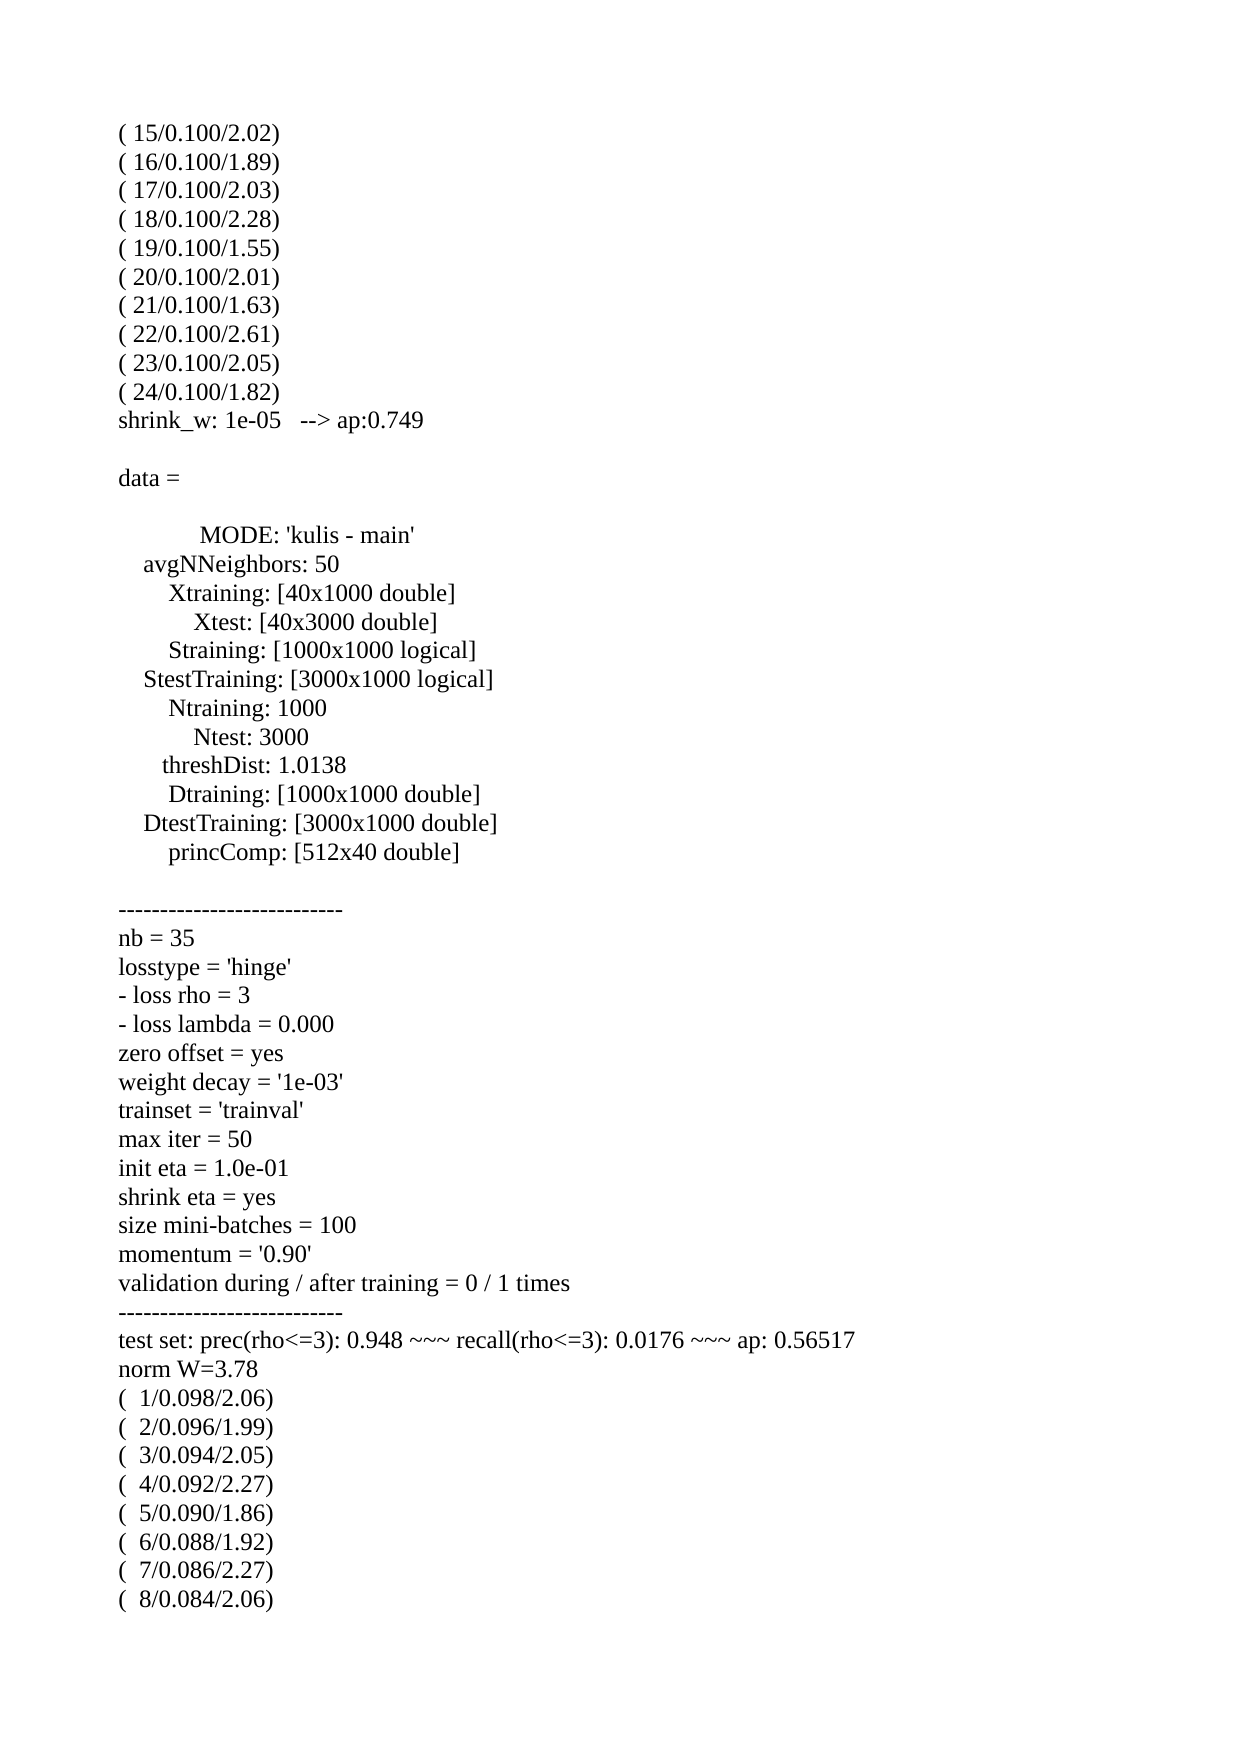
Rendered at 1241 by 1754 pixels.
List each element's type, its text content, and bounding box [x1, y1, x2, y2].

text MODE: 'kulis - main' [118, 521, 1122, 549]
text ( 2/0.096/1.99) [118, 1412, 1122, 1441]
text Dtraining: [1000x1000 double] [118, 779, 1122, 808]
text test set: prec(rho<=3): 0.948 ~~~ recall(rho<=3): 0.0176 ~~~ ap: 0.56517 [118, 1326, 1122, 1354]
text - loss rho = 3 [118, 981, 1122, 1009]
text max iter = 50 [118, 1124, 1122, 1153]
text ( 23/0.100/2.05) [118, 348, 1122, 377]
text weight decay = '1e-03' [118, 1067, 1122, 1096]
text ( 19/0.100/1.55) [118, 233, 1122, 262]
text ( 6/0.088/1.92) [118, 1527, 1122, 1556]
text shrink eta = yes [118, 1182, 1122, 1211]
text zero offset = yes [118, 1038, 1122, 1067]
text ( 20/0.100/2.01) [118, 262, 1122, 291]
text validation during / after training = 0 / 1 times [118, 1268, 1122, 1297]
text ( 1/0.098/2.06) [118, 1383, 1122, 1412]
text shrink_w: 1e-05 --> ap:0.749 [118, 406, 1122, 434]
text StestTraining: [3000x1000 logical] [118, 664, 1122, 693]
text ( 3/0.094/2.05) [118, 1441, 1122, 1469]
text ( 7/0.086/2.27) [118, 1556, 1122, 1584]
text ( 22/0.100/2.61) [118, 319, 1122, 348]
text nb = 35 [118, 923, 1122, 952]
text ( 18/0.100/2.28) [118, 204, 1122, 233]
text ( 21/0.100/1.63) [118, 291, 1122, 319]
text ( 5/0.090/1.86) [118, 1498, 1122, 1527]
text ( 16/0.100/1.89) [118, 147, 1122, 176]
text ( 24/0.100/1.82) [118, 377, 1122, 406]
text norm W=3.78 [118, 1354, 1122, 1383]
text ( 4/0.092/2.27) [118, 1469, 1122, 1498]
text Ntraining: 1000 [118, 693, 1122, 722]
text Xtest: [40x3000 double] [118, 607, 1122, 636]
text size mini-batches = 100 [118, 1211, 1122, 1239]
text init eta = 1.0e-01 [118, 1153, 1122, 1182]
text Ntest: 3000 [118, 722, 1122, 751]
text Straining: [1000x1000 logical] [118, 636, 1122, 664]
text --------------------------- [118, 1297, 1122, 1326]
text threshDist: 1.0138 [118, 751, 1122, 779]
text avgNNeighbors: 50 [118, 549, 1122, 578]
text data = [118, 463, 1122, 492]
text ( 17/0.100/2.03) [118, 176, 1122, 204]
text - loss lambda = 0.000 [118, 1009, 1122, 1038]
text losstype = 'hinge' [118, 952, 1122, 981]
text ( 8/0.084/2.06) [118, 1584, 1122, 1613]
text princComp: [512x40 double] [118, 837, 1122, 866]
text momentum = '0.90' [118, 1239, 1122, 1268]
text --------------------------- [118, 894, 1122, 923]
text trainset = 'trainval' [118, 1096, 1122, 1124]
text Xtraining: [40x1000 double] [118, 578, 1122, 607]
text DtestTraining: [3000x1000 double] [118, 808, 1122, 837]
text ( 15/0.100/2.02) [118, 118, 1122, 147]
